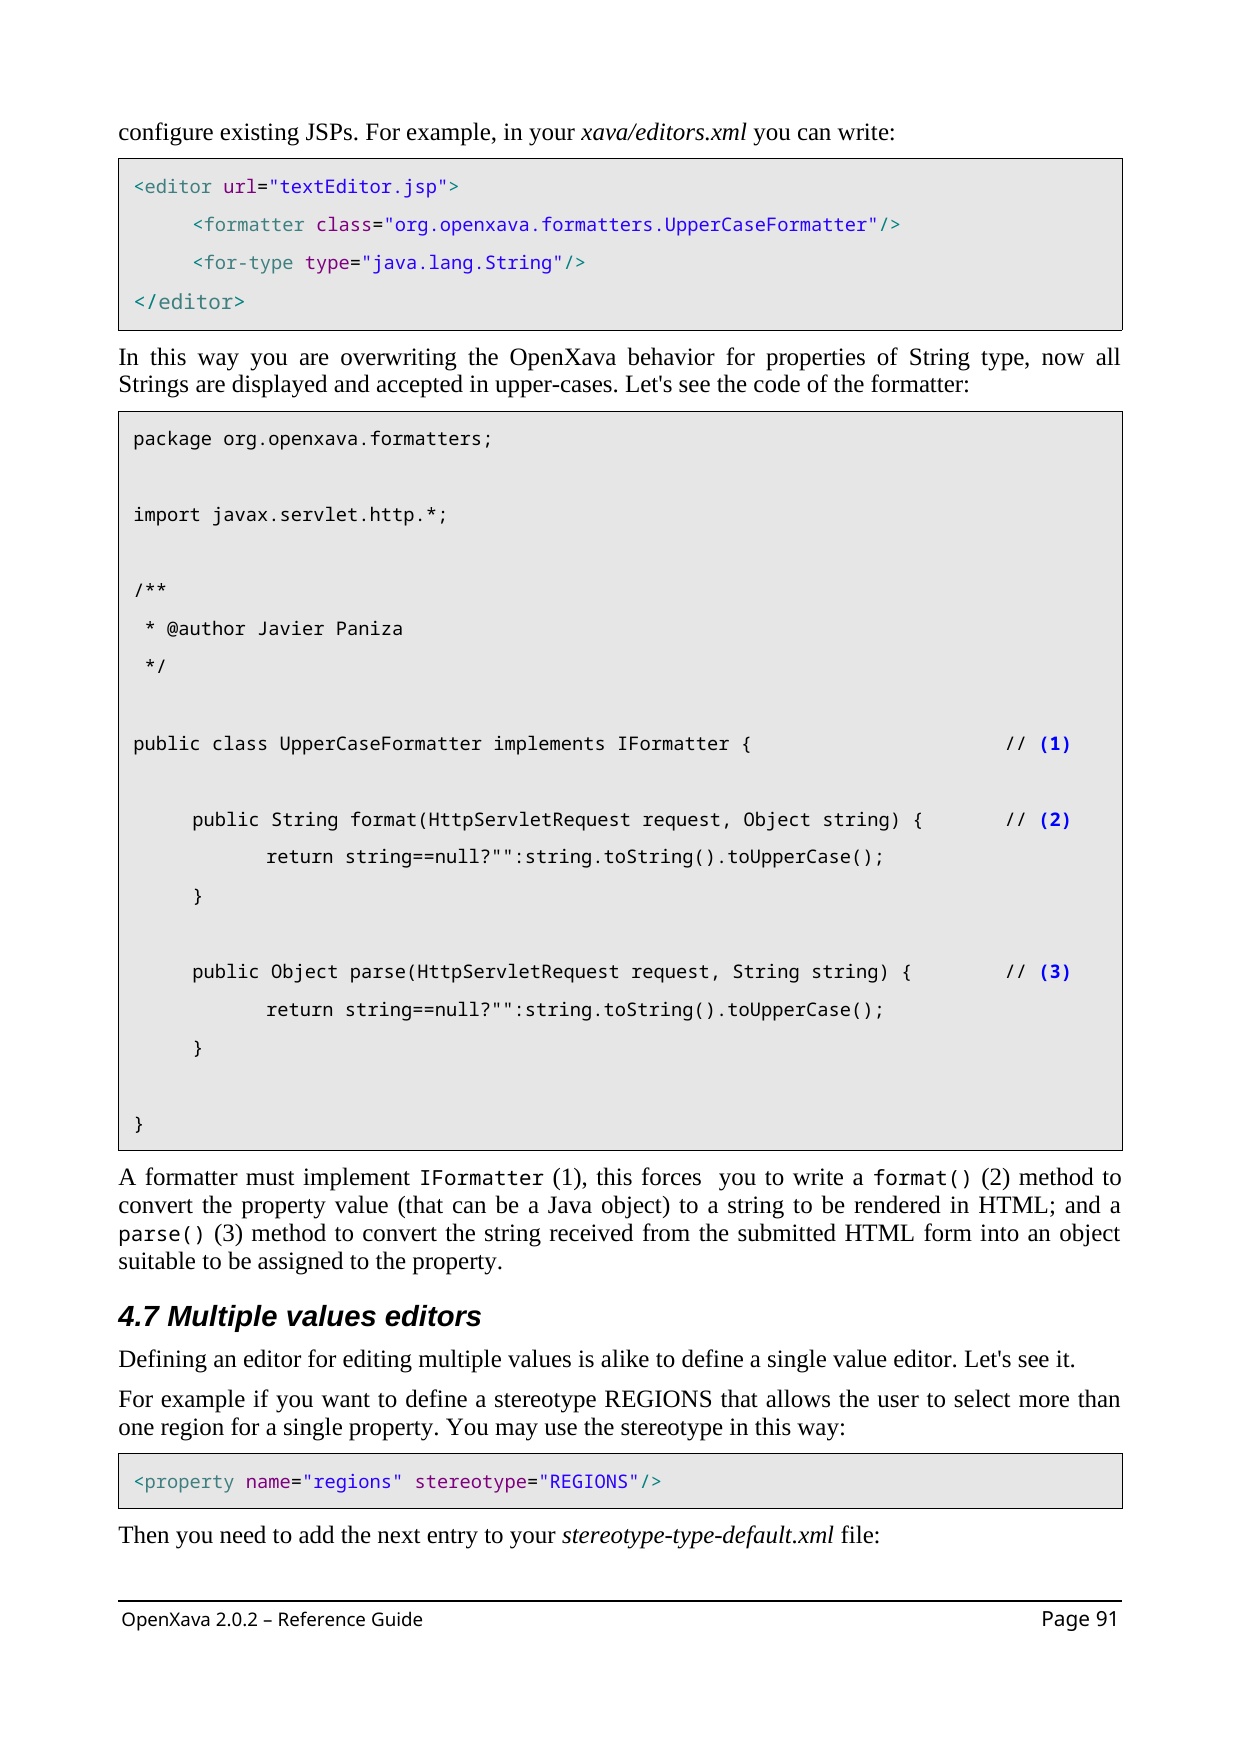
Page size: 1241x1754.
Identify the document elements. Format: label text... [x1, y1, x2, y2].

text } [119, 867, 1122, 905]
text Then you need to add the next entry to your stereotype-type-default.xml file: [118, 1521, 1122, 1549]
text return string==null?"":string.toString().toUpperCase(); [119, 829, 1122, 867]
text */ [119, 639, 1122, 677]
text * @author Javier Paniza [119, 601, 1122, 639]
text return string==null?"":string.toString().toUpperCase(); [119, 981, 1122, 1019]
text <for-type type="java.lang.String"/> [119, 234, 1122, 272]
text configure existing JSPs. For example, in your xava/editors.xml you can write: [118, 118, 1122, 146]
text } [119, 1095, 1122, 1150]
text In this way you are overwriting the OpenXava behavior for properties of String type, now all Strings are displayed and accepted in upper-cases. Let's see the code of the formatter: [118, 343, 1122, 398]
text } [119, 1019, 1122, 1057]
text <formatter class="org.openxava.formatters.UpperCaseFormatter"/> [119, 196, 1122, 234]
text import javax.servlet.http.*; [119, 487, 1122, 525]
text public Object parse(HttpServletRequest request, String string) { // (3) [119, 943, 1122, 981]
text public String format(HttpServletRequest request, Object string) { // (2) [119, 791, 1122, 829]
text /** [119, 563, 1122, 601]
text Defining an editor for editing multiple values is alike to define a single value editor. Let's see it. [118, 1345, 1122, 1373]
text public class UpperCaseFormatter implements IFormatter { // (1) [119, 715, 1122, 753]
subtitle Multiple values editors [118, 1300, 1122, 1333]
text <property name="regions" stereotype="REGIONS"/> [119, 1454, 1122, 1508]
text <editor url="textEditor.jsp"> [119, 159, 1122, 196]
text A formatter must implement IFormatter (1), this forces you to write a format() (2) method to convert the property value (that can be a Java object) to a string to be rendered in HTML; and a parse() (3) method to convert the string received from the submitted HTML form into an object suitable to be assigned to the property. [118, 1163, 1122, 1275]
text For example if you want to define a stereotype REGIONS that allows the user to select more than one region for a single property. You may use the stereotype in this way: [118, 1385, 1122, 1441]
text </editor> [119, 272, 1122, 330]
text package org.openxava.formatters; [119, 412, 1122, 449]
